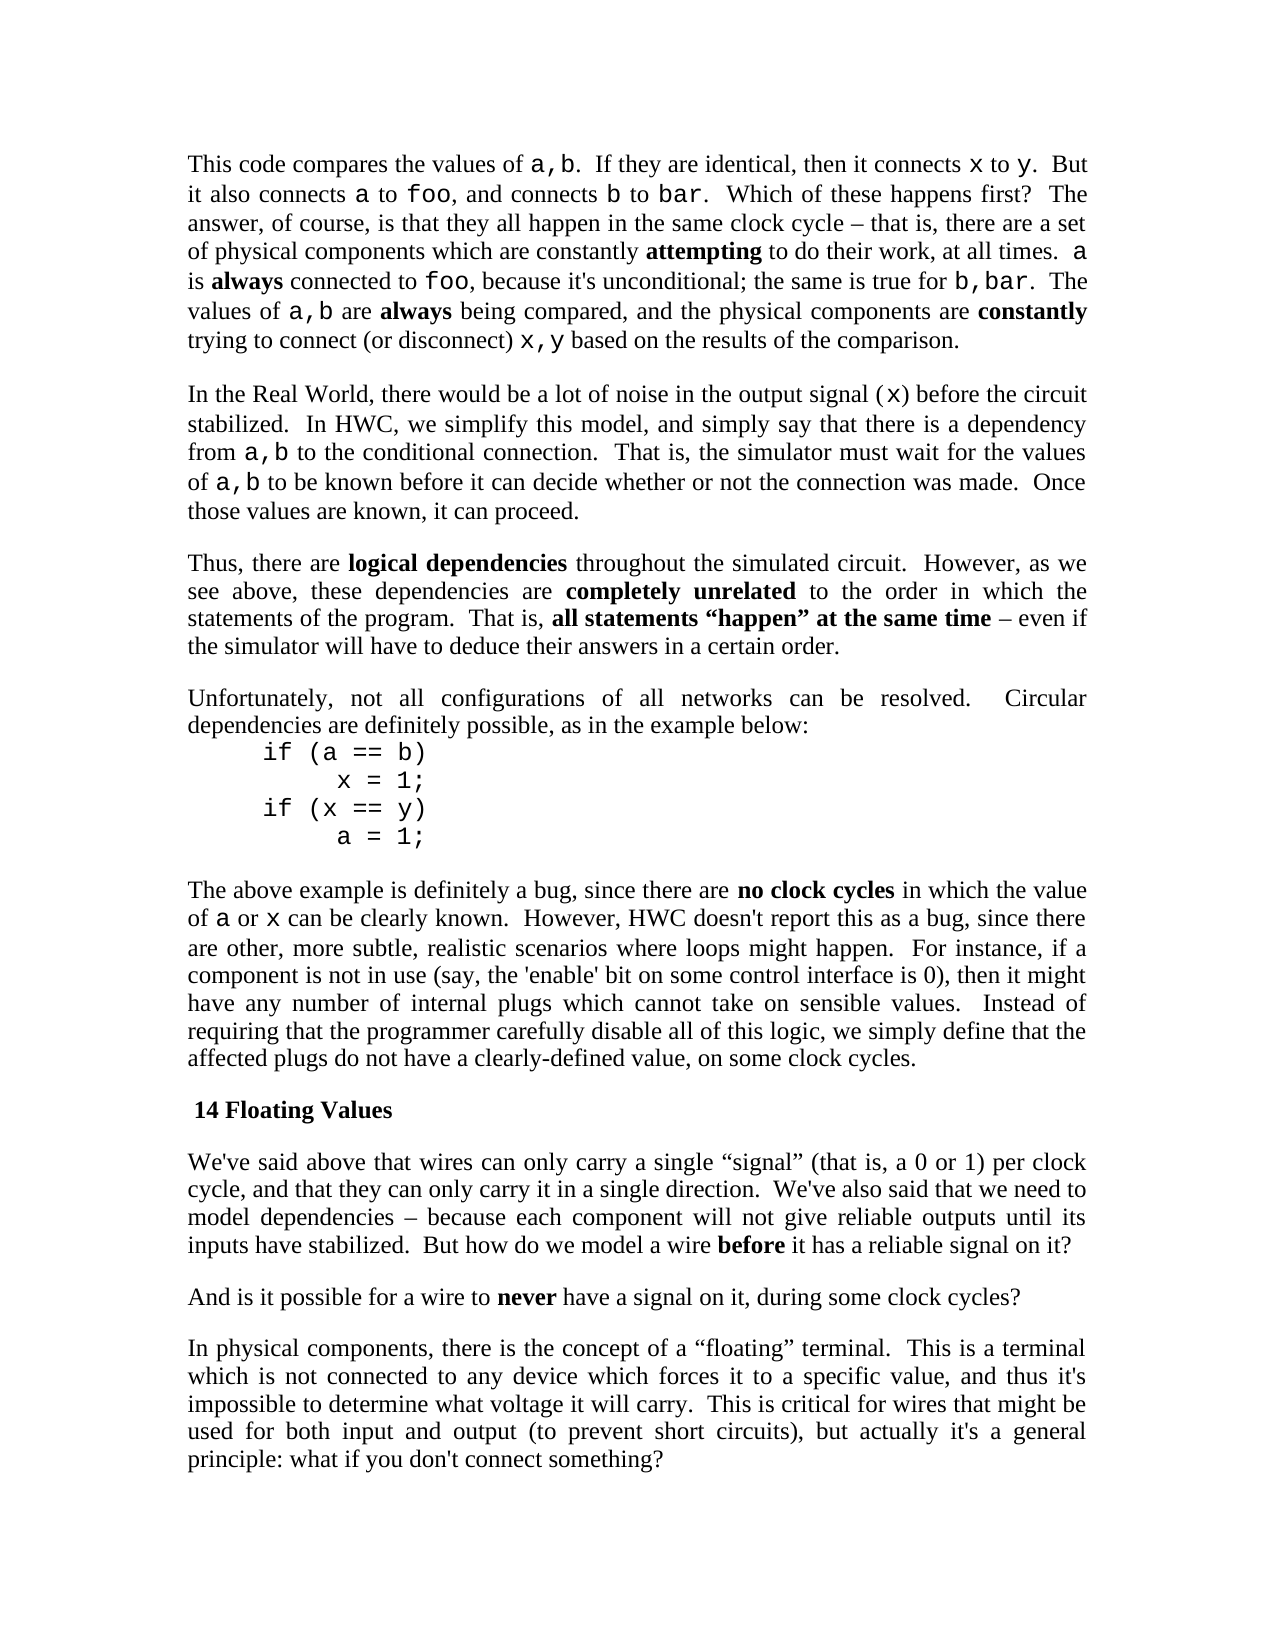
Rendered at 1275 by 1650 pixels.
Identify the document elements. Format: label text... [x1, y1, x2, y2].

list Floating Values [187, 1096, 1087, 1124]
text Thus, there are logical dependencies throughout the simulated circuit. However, as we see above, these dependencies are completely unrelated to the order in which the statements of the program. That is, all statements “happen” at the same time – even if the simulator will have to deduce their answers in a certain order. [187, 549, 1087, 660]
text This code compares the values of a,b. If they are identical, then it connects x to y. But it also connects a to foo, and connects b to bar. Which of these happens first? The answer, of course, is that they all happen in the same clock cycle – that is, there are a set of physical components which are constantly attempting to do their work, at all times. a is always connected to foo, because it's unconditional; the same is true for b,bar. The values of a,b are always being compared, and the physical components are constantly trying to connect (or disconnect) x,y based on the results of the comparison. [187, 150, 1087, 356]
text The above example is definitely a bug, since there are no clock cycles in which the value of a or x can be clearly known. However, HWC doesn't report this as a bug, since there are other, more subtle, realistic scenarios where loops might happen. For instance, if a component is not in use (say, the 'enable' bit on some control interface is 0), then it might have any number of internal plugs which cannot take on sensible values. Instead of requiring that the programmer carefully disable all of this logic, we simply define that the affected plugs do not have a clearly-defined value, on some clock cycles. [187, 876, 1087, 1072]
text In physical components, there is the concept of a “floating” terminal. This is a terminal which is not connected to any device which forces it to a specific value, and thus it's impossible to determine what voltage it will carry. This is critical for wires that might be used for both input and output (to prevent short circuits), but actually it's a general principle: what if you don't connect something? [187, 1334, 1087, 1473]
text a = 1; [262, 824, 1087, 852]
text if (a == b) [262, 739, 1087, 768]
text Unfortunately, not all configurations of all networks can be resolved. Circular dependencies are definitely possible, as in the example below: [187, 684, 1087, 739]
text In the Real World, there would be a lot of noise in the output signal (x) before the circuit stabilized. In HWC, we simplify this model, and simply say that there is a dependency from a,b to the conditional connection. That is, the simulator must wait for the values of a,b to be known before it can decide whether or not the connection was made. Once those values are known, it can proceed. [187, 380, 1087, 525]
text x = 1; [262, 768, 1087, 796]
text We've said above that wires can only carry a single “signal” (that is, a 0 or 1) per clock cycle, and that they can only carry it in a single direction. We've also said that we need to model dependencies – because each component will not give reliable outputs until its inputs have stabilized. But how do we model a wire before it has a reliable signal on it? [187, 1148, 1087, 1259]
text if (x == y) [262, 796, 1087, 824]
text And is it possible for a wire to never have a signal on it, during some clock cycles? [187, 1283, 1087, 1310]
